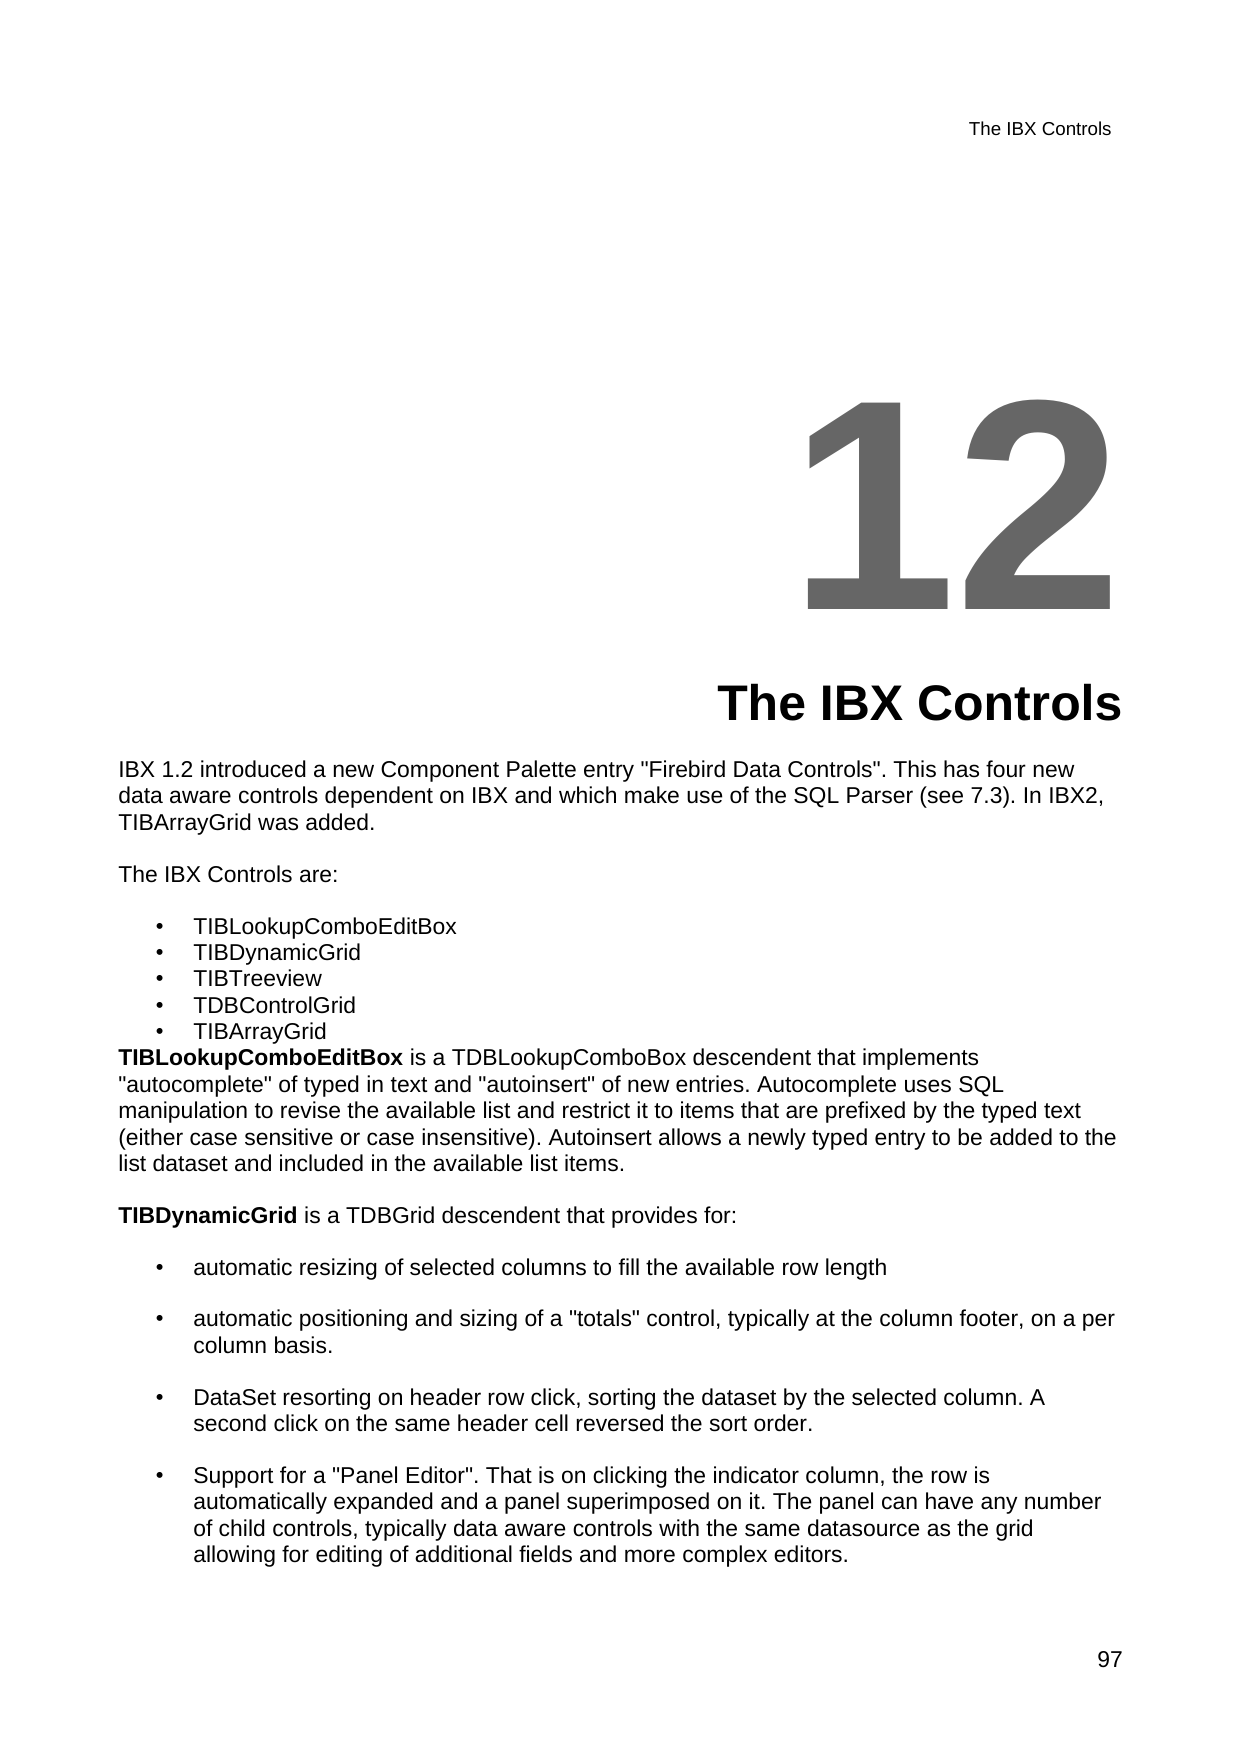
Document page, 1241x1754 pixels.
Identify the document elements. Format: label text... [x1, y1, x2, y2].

list TDBControlGrid [156, 992, 1122, 1018]
list TIBLookupComboEditBox [156, 913, 1122, 939]
text IBX 1.2 introduced a new Component Palette entry "Firebird Data Controls". This has four new data aware controls dependent on IBX and which make use of the SQL Parser (see 7.3). In IBX2, TIBArrayGrid was added. [118, 756, 1122, 835]
list TIBArrayGrid [156, 1018, 1122, 1044]
subtitle The IBX Controls [81, 328, 1122, 731]
text TIBDynamicGrid is a TDBGrid descendent that provides for: [118, 1202, 1122, 1228]
list Support for a "Panel Editor". That is on clicking the indicator column, the row is automatically expanded and a panel superimposed on it. The panel can have any number of child controls, typically data aware controls with the same datasource as the grid allowing for editing of additional fields and more complex editors. [156, 1462, 1122, 1567]
text TIBLookupComboEditBox is a TDBLookupComboBox descendent that implements "autocomplete" of typed in text and "autoinsert" of new entries. Autocomplete uses SQL manipulation to revise the available list and restrict it to items that are prefixed by the typed text (either case sensitive or case insensitive). Autoinsert allows a newly typed entry to be added to the list dataset and included in the available list items. [118, 1044, 1122, 1176]
list DataSet resorting on header row click, sorting the dataset by the selected column. A second click on the same header cell reversed the sort order. [156, 1384, 1122, 1436]
list TIBTreeview [156, 965, 1122, 992]
text The IBX Controls are: [118, 861, 1122, 887]
list automatic resizing of selected columns to fill the available row length [156, 1253, 1122, 1280]
list TIBDynamicGrid [156, 939, 1122, 965]
list automatic positioning and sizing of a "totals" control, typically at the column footer, on a per column basis. [156, 1305, 1122, 1358]
